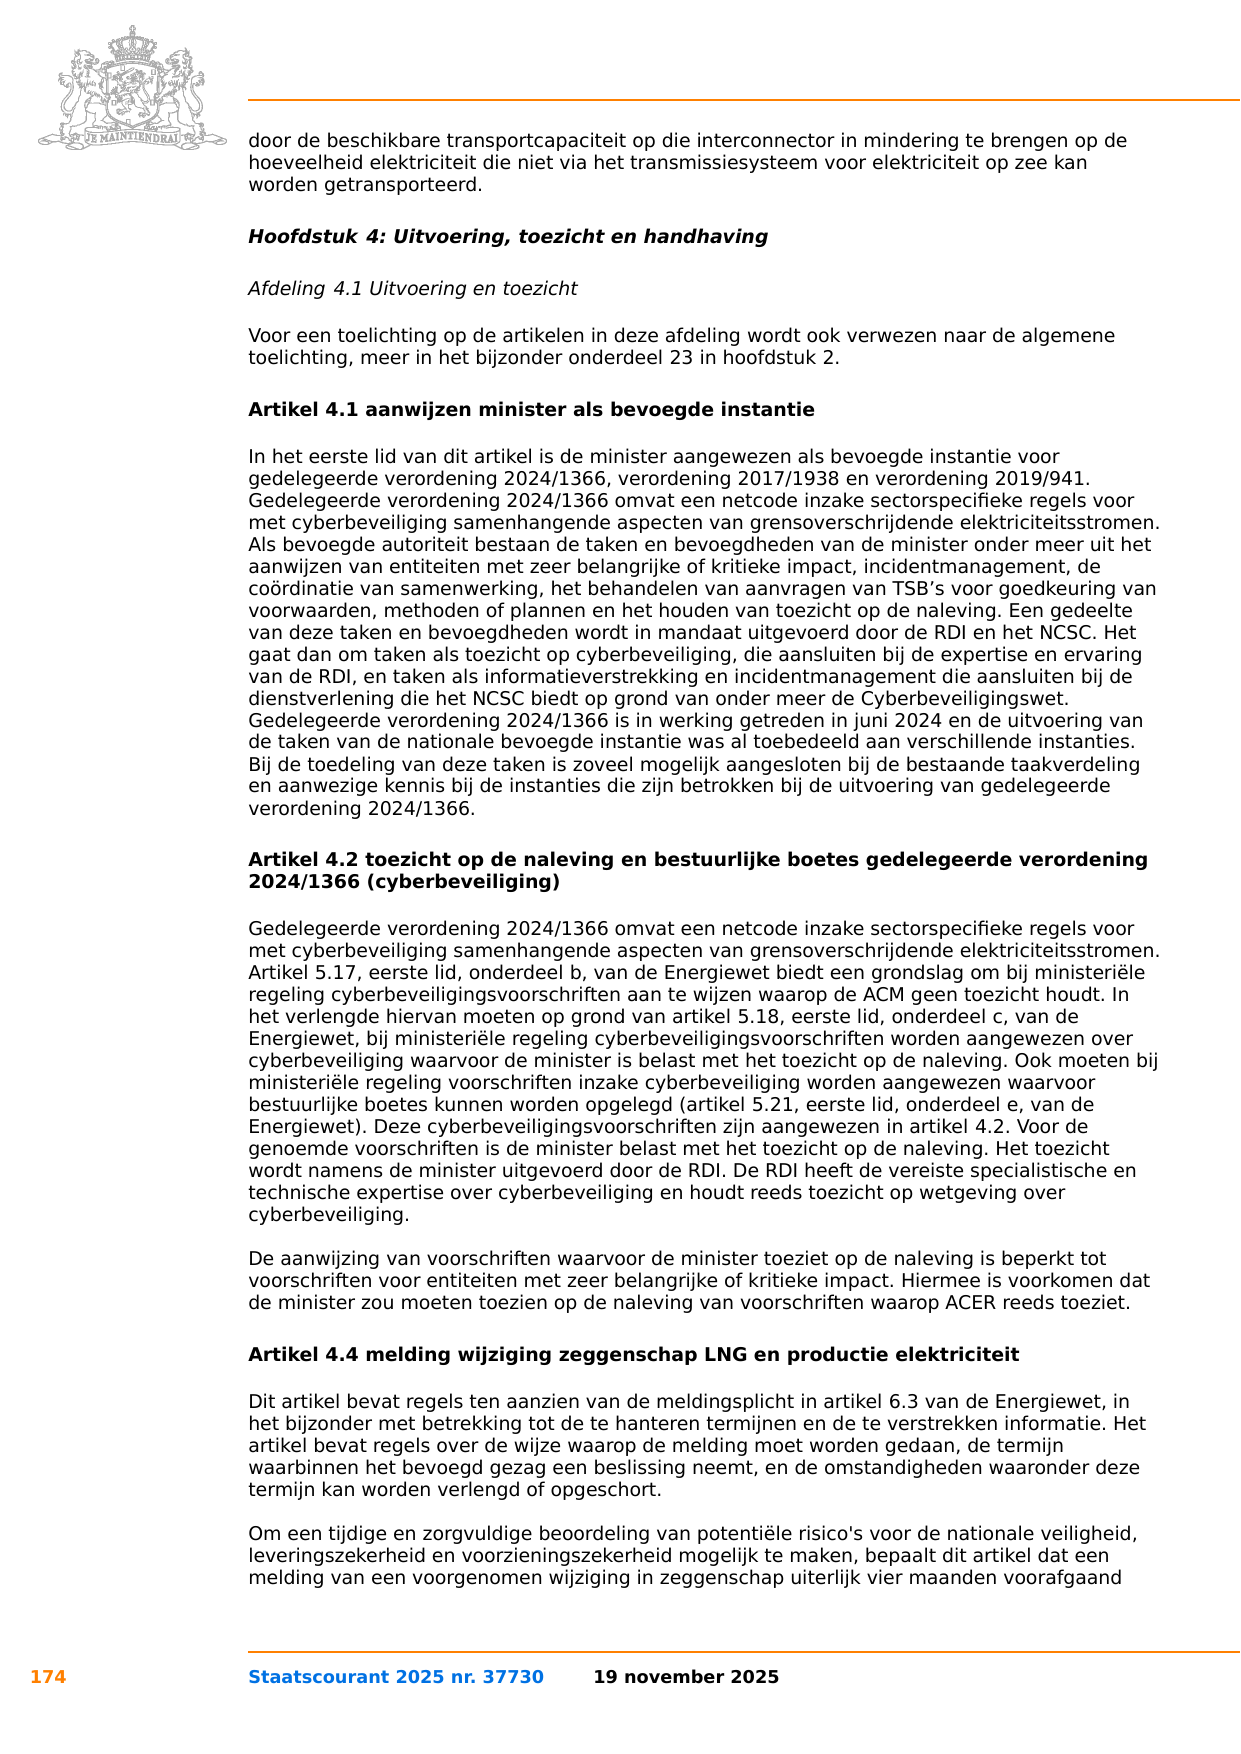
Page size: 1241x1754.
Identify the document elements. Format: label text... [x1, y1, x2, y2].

picture [38, 25, 227, 150]
text Gedelegeerde verordening 2024/1366 omvat een netcode inzake sectorspecifieke regels voor met cyberbeveiliging samenhangende aspecten van grensoverschrijdende elektriciteitsstromen. Artikel 5.17, eerste lid, onderdeel b, van de Energiewet biedt een grondslag om bij ministeriële regeling cyberbeveiligingsvoorschriften aan te wijzen waarop de ACM geen toezicht houdt. In het verlengde hiervan moeten op grond van artikel 5.18, eerste lid, onderdeel c, van de Energiewet, bij ministeriële regeling cyberbeveiligingsvoorschriften worden aangewezen over cyberbeveiliging waarvoor de minister is belast met het toezicht op de naleving. Ook moeten bij ministeriële regeling voorschriften inzake cyberbeveiliging worden aangewezen waarvoor bestuurlijke boetes kunnen worden opgelegd (artikel 5.21, eerste lid, onderdeel e, van de Energiewet). Deze cyberbeveiligingsvoorschriften zijn aangewezen in artikel 4.2. Voor de genoemde voorschriften is de minister belast met het toezicht op de naleving. Het toezicht wordt namens de minister uitgevoerd door de RDI. De RDI heeft de vereiste specialistische en technische expertise over cyberbeveiliging en houdt reeds toezicht op wetgeving over cyberbeveiliging. [248, 918, 1163, 1226]
text In het eerste lid van dit artikel is de minister aangewezen als bevoegde instantie voor gedelegeerde verordening 2024/1366, verordening 2017/1938 en verordening 2019/941. Gedelegeerde verordening 2024/1366 omvat een netcode inzake sectorspecifieke regels voor met cyberbeveiliging samenhangende aspecten van grensoverschrijdende elektriciteitsstromen. Als bevoegde autoriteit bestaan de taken en bevoegdheden van de minister onder meer uit het aanwijzen van entiteiten met zeer belangrijke of kritieke impact, incidentmanagement, de coördinatie van samenwerking, het behandelen van aanvragen van TSB’s voor goedkeuring van voorwaarden, methoden of plannen en het houden van toezicht op de naleving. Een gedeelte van deze taken en bevoegdheden wordt in mandaat uitgevoerd door de RDI en het NCSC. Het gaat dan om taken als toezicht op cyberbeveiliging, die aansluiten bij de expertise en ervaring van de RDI, en taken als informatieverstrekking en incidentmanagement die aansluiten bij de dienstverlening die het NCSC biedt op grond van onder meer de Cyberbeveiligingswet. Gedelegeerde verordening 2024/1366 is in werking getreden in juni 2024 en de uitvoering van de taken van de nationale bevoegde instantie was al toebedeeld aan verschillende instanties. Bij de toedeling van deze taken is zoveel mogelijk aangesloten bij de bestaande taakverdeling en aanwezige kennis bij de instanties die zijn betrokken bij de uitvoering van gedelegeerde verordening 2024/1366. [248, 446, 1163, 819]
subtitle Artikel 4.4 melding wijziging zeggenschap LNG en productie elektriciteit [248, 1344, 1163, 1366]
subtitle Afdeling 4.1 Uitvoering en toezicht [248, 278, 1163, 300]
subtitle Hoofdstuk 4: Uitvoering, toezicht en handhaving [248, 226, 1163, 248]
subtitle Artikel 4.1 aanwijzen minister als bevoegde instantie [248, 399, 1163, 421]
text Voor een toelichting op de artikelen in deze afdeling wordt ook verwezen naar de algemene toelichting, meer in het bijzonder onderdeel 23 in hoofdstuk 2. [248, 325, 1163, 369]
subtitle Artikel 4.2 toezicht op de naleving en bestuurlijke boetes gedelegeerde verordening 2024/1366 (cyberbeveiliging) [248, 849, 1163, 893]
text Dit artikel bevat regels ten aanzien van de meldingsplicht in artikel 6.3 van de Energiewet, in het bijzonder met betrekking tot de te hanteren termijnen en de te verstrekken informatie. Het artikel bevat regels over de wijze waarop de melding moet worden gedaan, de termijn waarbinnen het bevoegd gezag een beslissing neemt, en de omstandigheden waaronder deze termijn kan worden verlengd of opgeschort. [248, 1391, 1163, 1501]
text door de beschikbare transportcapaciteit op die interconnector in mindering te brengen op de hoeveelheid elektriciteit die niet via het transmissiesysteem voor elektriciteit op zee kan worden getransporteerd. [248, 130, 1163, 196]
text Om een tijdige en zorgvuldige beoordeling van potentiële risico's voor de nationale veiligheid, leveringszekerheid en voorzieningszekerheid mogelijk te maken, bepaalt dit artikel dat een melding van een voorgenomen wijziging in zeggenschap uiterlijk vier maanden voorafgaand [248, 1523, 1163, 1588]
text De aanwijzing van voorschriften waarvoor de minister toeziet op de naleving is beperkt tot voorschriften voor entiteiten met zeer belangrijke of kritieke impact. Hiermee is voorkomen dat de minister zou moeten toezien op de naleving van voorschriften waarop ACER reeds toeziet. [248, 1248, 1163, 1314]
